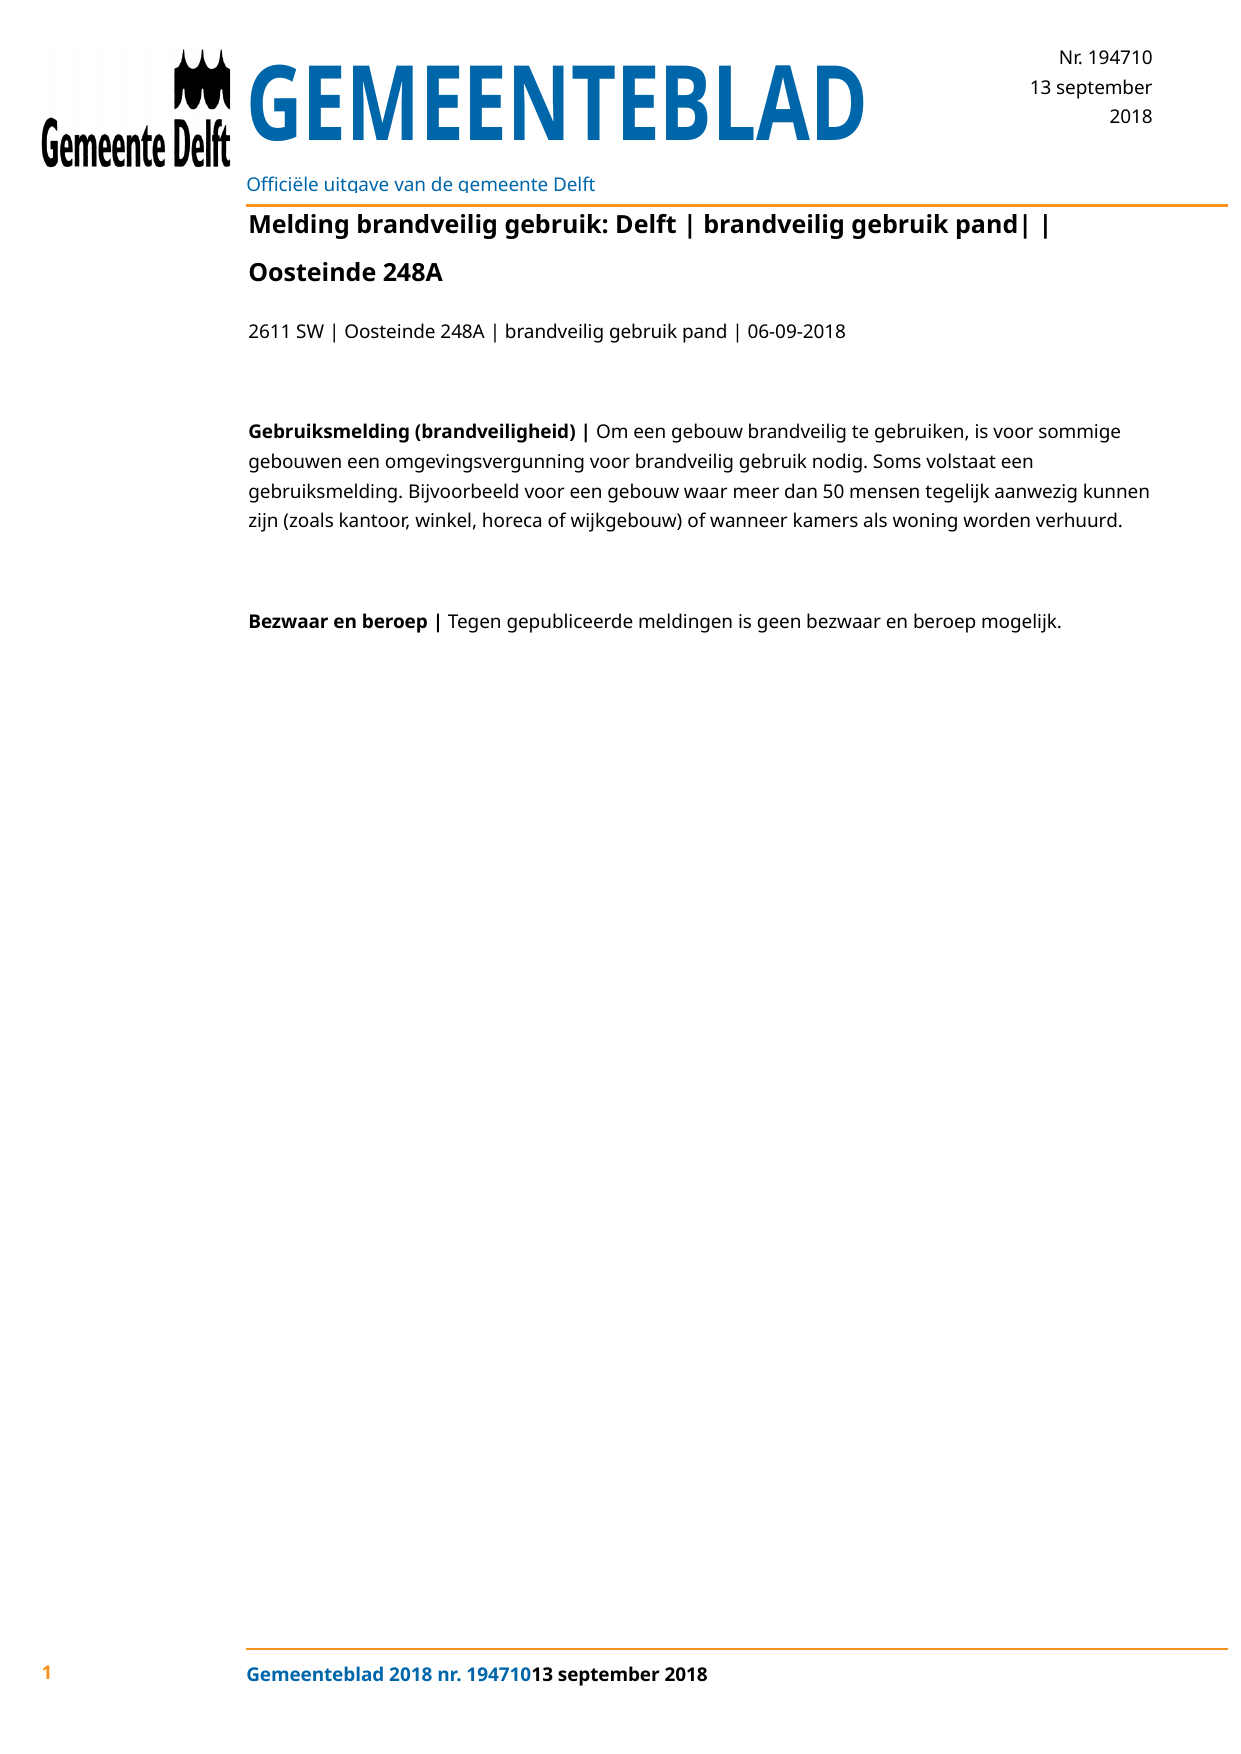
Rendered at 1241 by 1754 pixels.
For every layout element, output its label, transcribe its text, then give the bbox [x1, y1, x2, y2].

picture [41, 47, 231, 172]
text 2611 SW | Oosteinde 248A | brandveilig gebruik pand | 06-09-2018 [248, 318, 1152, 344]
text Bezwaar en beroep | Tegen gepubliceerde meldingen is geen bezwaar en beroep mogelijk. [248, 608, 1152, 634]
text Melding brandveilig gebruik: Delft | brandveilig gebruik pand| | Oosteinde 248A [248, 207, 1152, 288]
text Gebruiksmelding (brandveiligheid) | Om een gebouw brandveilig te gebruiken, is voor sommige gebouwen een omgevingsvergunning voor brandveilig gebruik nodig. Soms volstaat een gebruiksmelding. Bijvoorbeeld voor een gebouw waar meer dan 50 mensen tegelijk aanwezig kunnen zijn (zoals kantoor, winkel, horeca of wijkgebouw) of wanneer kamers als woning worden verhuurd. [248, 419, 1152, 533]
